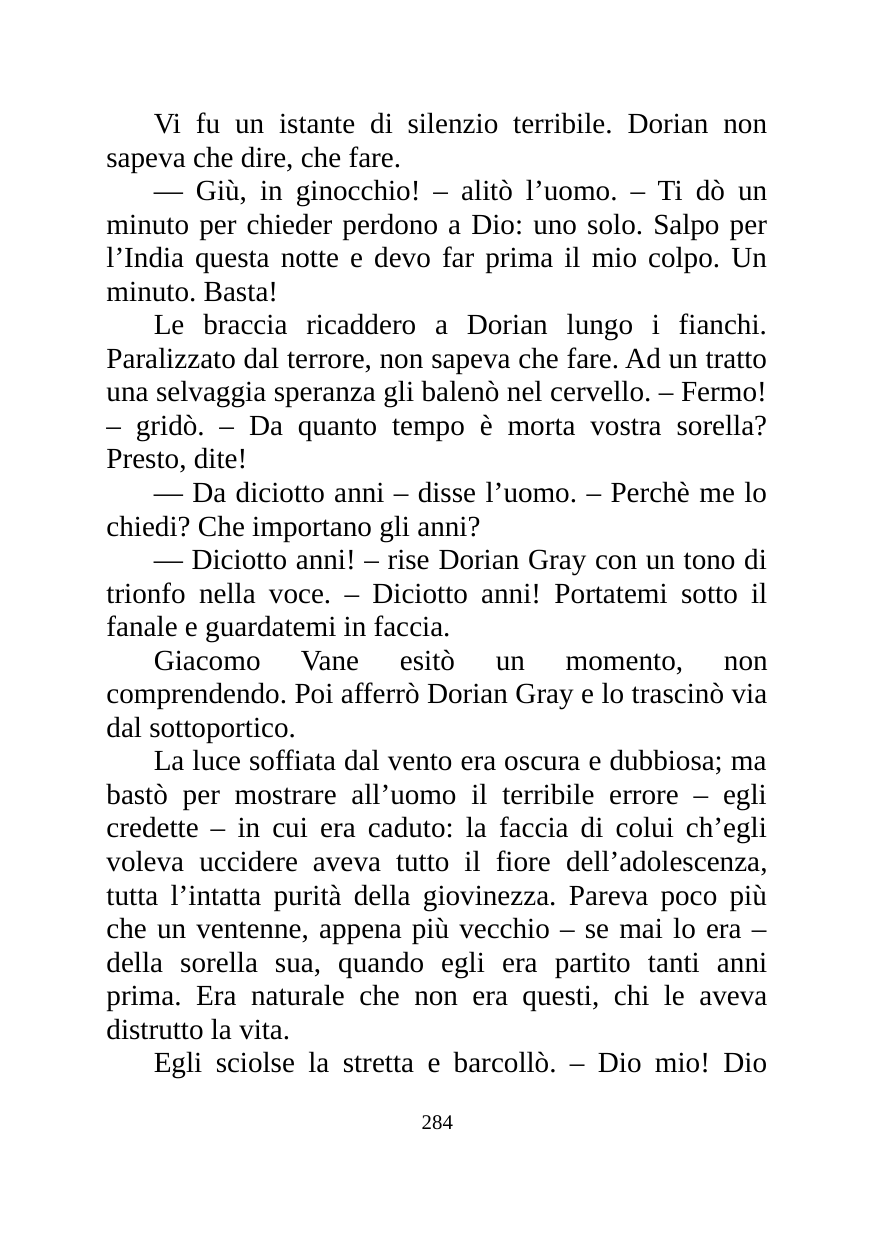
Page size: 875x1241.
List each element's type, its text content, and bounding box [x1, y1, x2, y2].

text Le braccia ricaddero a Dorian lungo i fianchi. Paralizzato dal terrore, non sapeva che fare. Ad un tratto una selvaggia speranza gli balenò nel cervello. – Fermo! – gridò. – Da quanto tempo è morta vostra sorella? Presto, dite! [106, 307, 768, 475]
text — Giù, in ginocchio! – alitò l’uomo. – Ti dò un minuto per chieder perdono a Dio: uno solo. Salpo per l’India questa notte e devo far prima il mio colpo. Un minuto. Basta! [106, 173, 768, 307]
text Vi fu un istante di silenzio terribile. Dorian non sapeva che dire, che fare. [106, 106, 768, 173]
text — Diciotto anni! – rise Dorian Gray con un tono di trionfo nella voce. – Diciotto anni! Portatemi sotto il fanale e guardatemi in faccia. [106, 542, 768, 643]
text Giacomo Vane esitò un momento, non comprendendo. Poi afferrò Dorian Gray e lo trascinò via dal sottoportico. [106, 643, 768, 743]
text Egli sciolse la stretta e barcollò. – Dio mio! Dio [106, 1045, 768, 1079]
text — Da diciotto anni – disse l’uomo. – Perchè me lo chiedi? Che importano gli anni? [106, 475, 768, 542]
text La luce soffiata dal vento era oscura e dubbiosa; ma bastò per mostrare all’uomo il terribile errore – egli credette – in cui era caduto: la faccia di colui ch’egli voleva uccidere aveva tutto il fiore dell’adolescenza, tutta l’intatta purità della giovinezza. Pareva poco più che un ventenne, appena più vecchio – se mai lo era – della sorella sua, quando egli era partito tanti anni prima. Era naturale che non era questi, chi le aveva distrutto la vita. [106, 743, 768, 1045]
